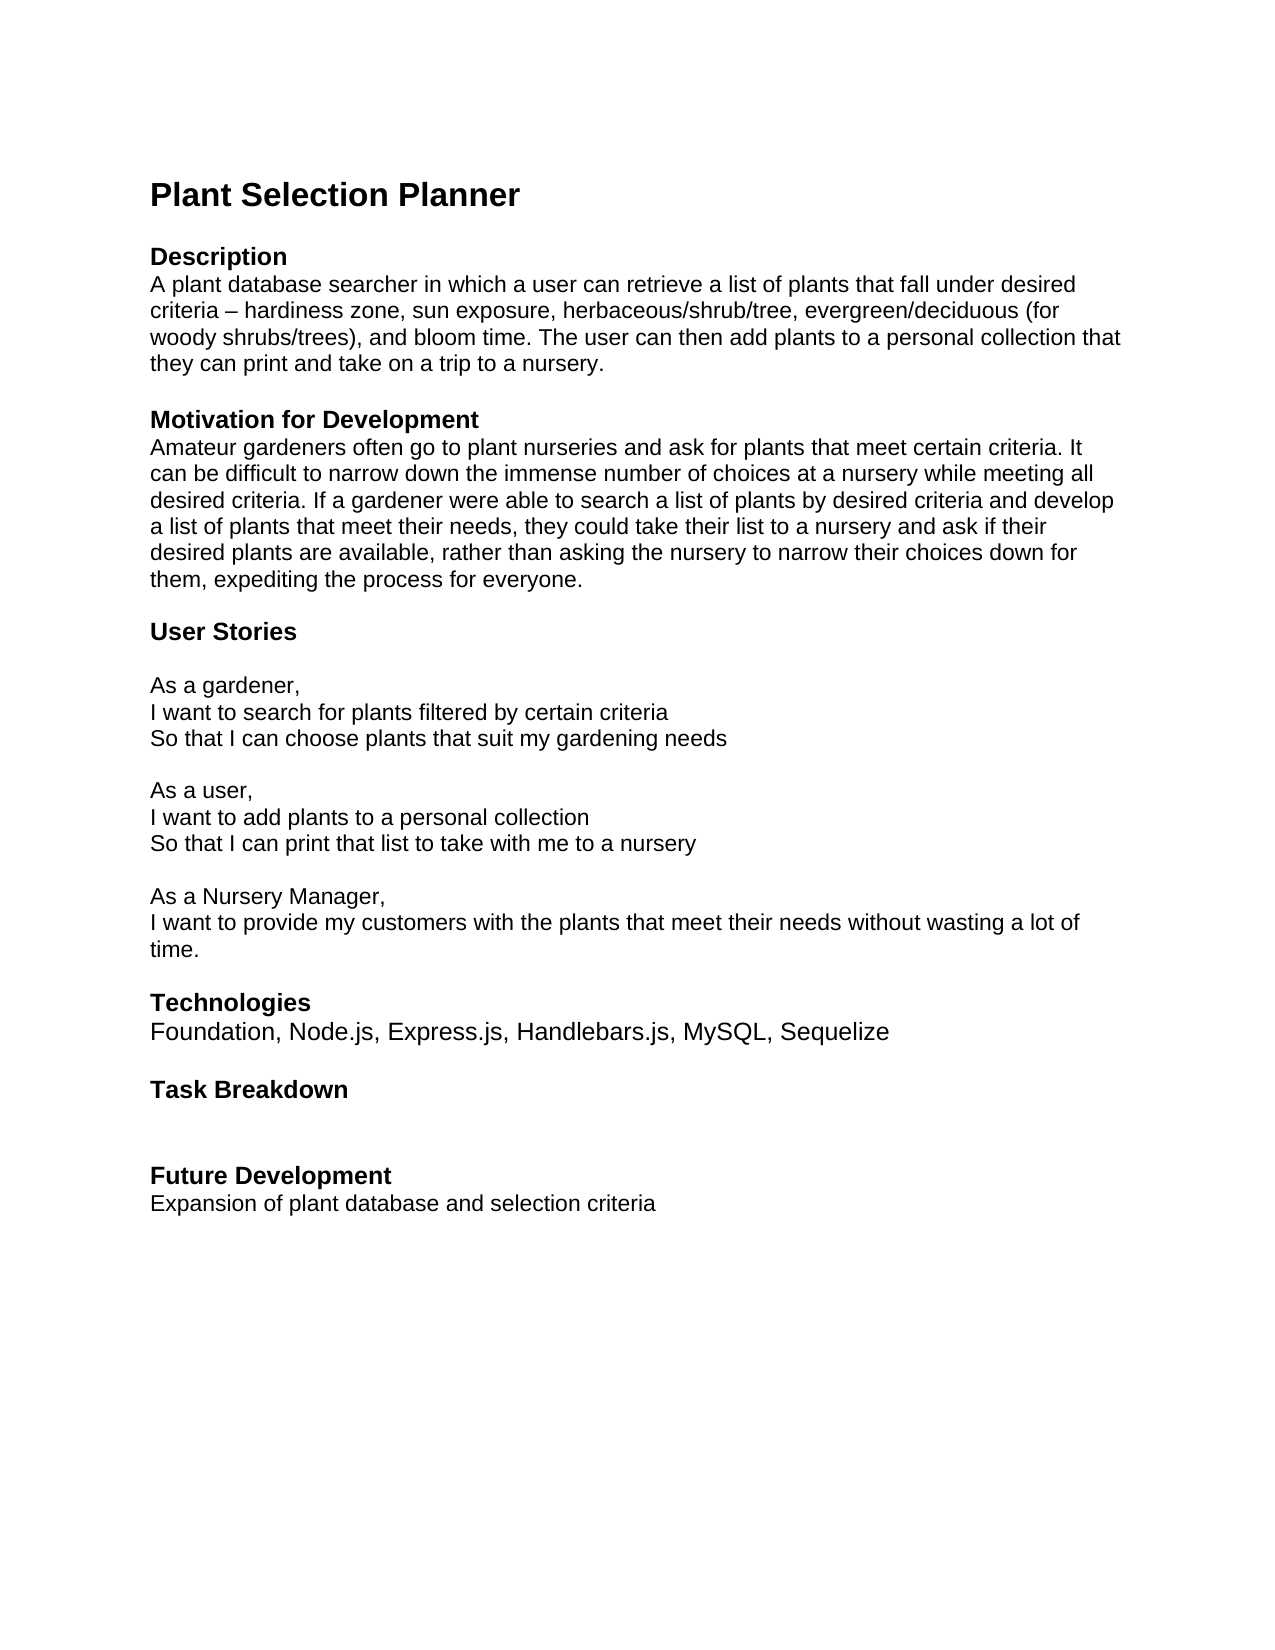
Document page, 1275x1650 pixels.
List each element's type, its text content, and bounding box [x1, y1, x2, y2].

text As a gardener, [150, 672, 1125, 698]
text Task Breakdown [150, 1074, 1125, 1103]
text I want to provide my customers with the plants that meet their needs without wasting a lot of time. [150, 909, 1125, 962]
text Motivation for Development [150, 405, 1125, 434]
text Plant Selection Planner [150, 175, 1125, 213]
text Foundation, Node.js, Express.js, Handlebars.js, MySQL, Sequelize [150, 1017, 1125, 1046]
text Amateur gardeners often go to plant nurseries and ask for plants that meet certain criteria. It can be difficult to narrow down the immense number of choices at a nursery while meeting all desired criteria. If a gardener were able to search a list of plants by desired criteria and develop a list of plants that meet their needs, they could take their list to a nursery and ask if their desired plants are available, rather than asking the nursery to narrow their choices down for them, expediting the process for everyone. [150, 434, 1125, 592]
text Expansion of plant database and selection criteria [150, 1189, 1125, 1216]
text Technologies [150, 988, 1125, 1017]
text So that I can choose plants that suit my gardening needs [150, 725, 1125, 751]
text So that I can print that list to take with me to a nursery [150, 830, 1125, 857]
text A plant database searcher in which a user can retrieve a list of plants that fall under desired criteria – hardiness zone, sun exposure, herbaceous/shrub/tree, evergreen/deciduous (for woody shrubs/trees), and bloom time. The user can then add plants to a personal collection that they can print and take on a trip to a nursery. [150, 271, 1125, 376]
text As a user, [150, 777, 1125, 804]
text As a Nursery Manager, [150, 883, 1125, 909]
text Future Development [150, 1161, 1125, 1189]
text Description [150, 242, 1125, 271]
text User Stories [150, 617, 1125, 646]
text I want to search for plants filtered by certain criteria [150, 698, 1125, 725]
text I want to add plants to a personal collection [150, 804, 1125, 830]
